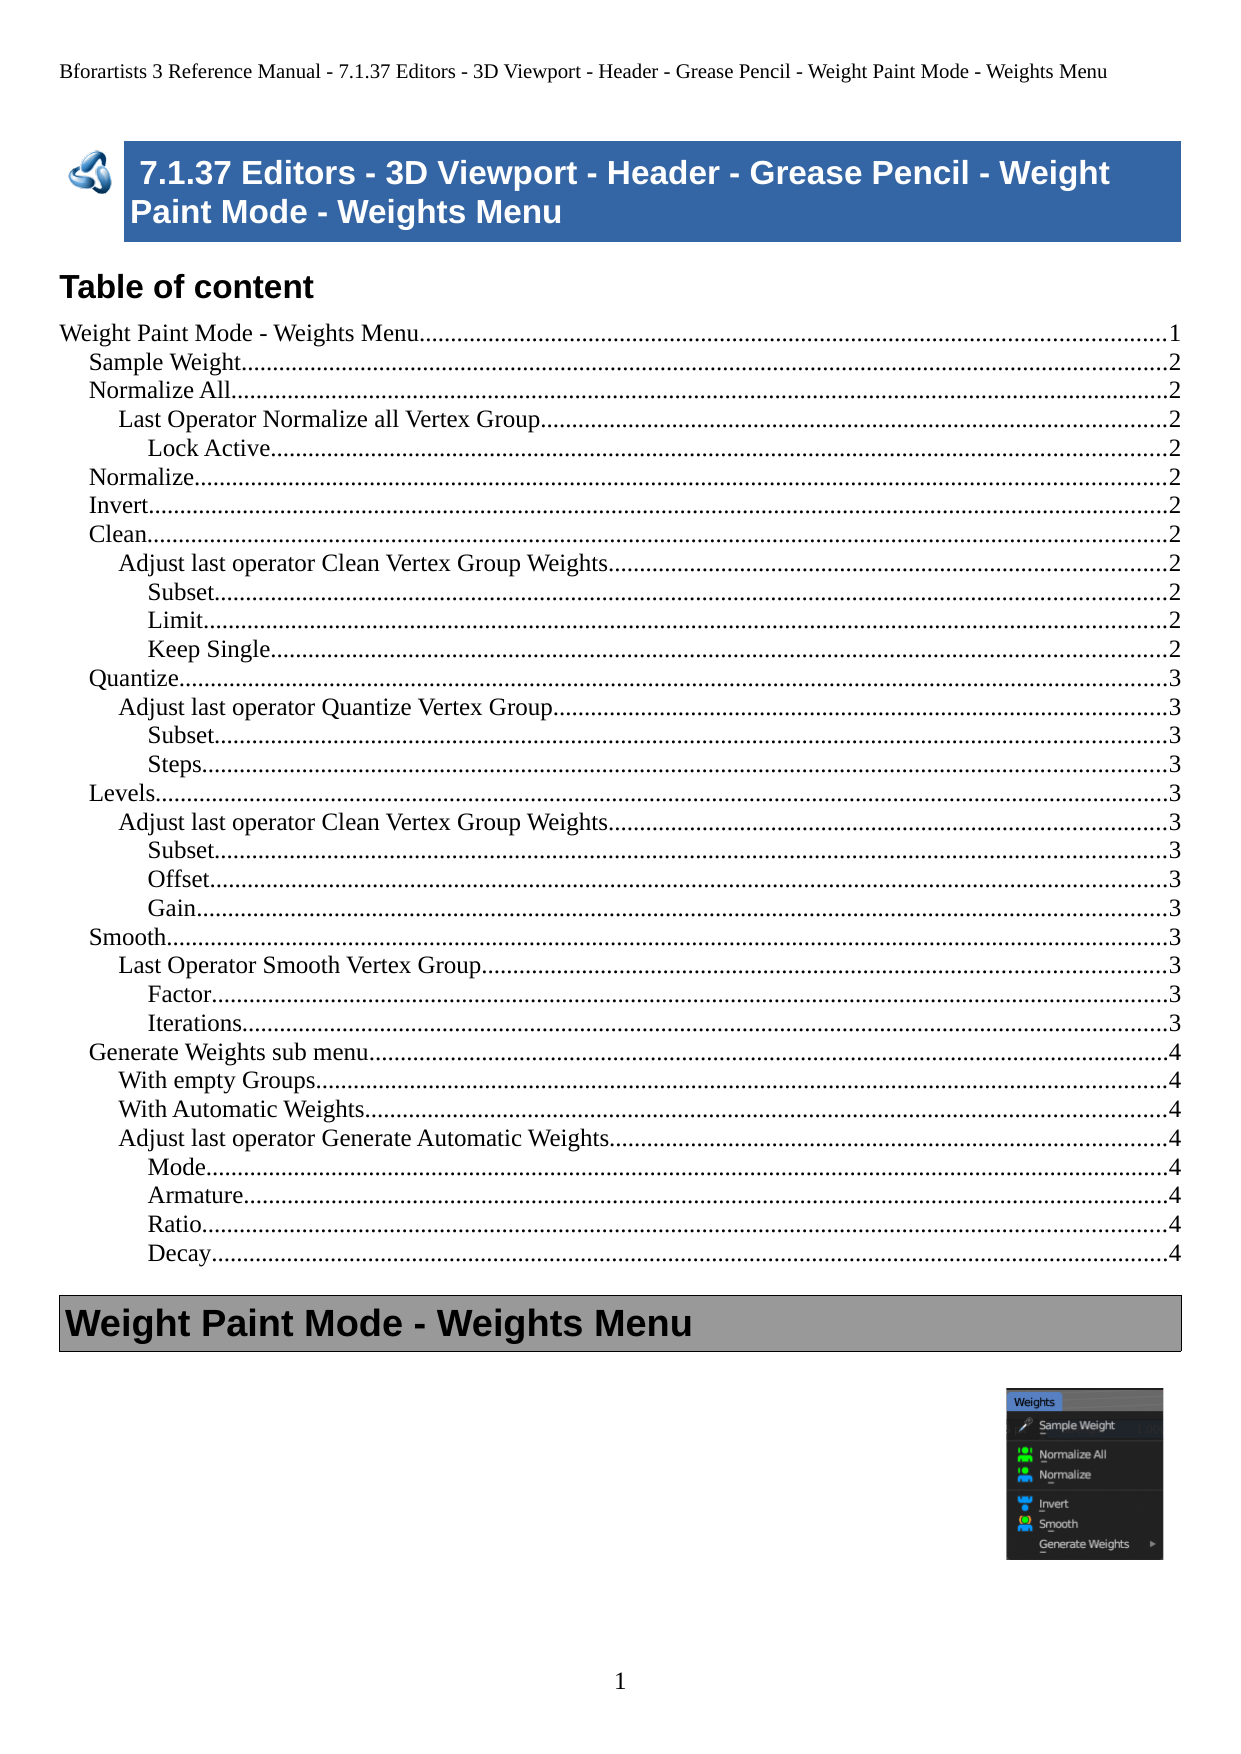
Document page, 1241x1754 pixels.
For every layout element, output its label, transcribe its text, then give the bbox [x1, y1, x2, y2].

text Gain 3 [147, 893, 1181, 922]
text Factor 3 [147, 979, 1181, 1008]
text Mode 4 [147, 1152, 1181, 1180]
text With Automatic Weights 4 [118, 1094, 1181, 1123]
text Clean 2 [88, 519, 1181, 548]
text Subset 2 [147, 577, 1181, 605]
text Ratio 4 [147, 1209, 1181, 1238]
table_header [59, 141, 124, 242]
text Limit 2 [147, 605, 1181, 634]
text Normalize All 2 [88, 375, 1181, 404]
text Smooth 3 [88, 922, 1181, 950]
text Quantize 3 [88, 663, 1181, 692]
text Adjust last operator Clean Vertex Group Weights. 3 [118, 807, 1181, 835]
table_header 7.1.37 Editors - 3D Viewport - Header - Grease Pencil - Weight Paint Mode - Weights Menu [124, 141, 1181, 242]
text Last Operator Normalize all Vertex Group 2 [118, 404, 1181, 433]
text Iterations 3 [147, 1008, 1181, 1037]
text Decay 4 [147, 1238, 1181, 1267]
text Last Operator Smooth Vertex Group 3 [118, 950, 1181, 979]
text Subset 3 [147, 835, 1181, 864]
text Levels 3 [88, 778, 1181, 807]
text Steps 3 [147, 749, 1181, 778]
text Keep Single 2 [147, 634, 1181, 663]
text Normalize 2 [88, 462, 1181, 490]
text Sample Weight 2 [88, 347, 1181, 375]
text Generate Weights sub menu 4 [88, 1037, 1181, 1065]
text Armature 4 [147, 1180, 1181, 1209]
text Weight Paint Mode - Weights Menu 1 [59, 318, 1181, 347]
text Lock Active 2 [147, 433, 1181, 462]
text Adjust last operator Quantize Vertex Group 3 [118, 692, 1181, 720]
picture [1006, 1388, 1164, 1560]
text Offset 3 [147, 864, 1181, 893]
text Adjust last operator Generate Automatic Weights 4 [118, 1123, 1181, 1152]
picture [65, 147, 114, 197]
text Subset 3 [147, 720, 1181, 749]
subtitle Table of content [59, 267, 1181, 305]
text Adjust last operator Clean Vertex Group Weights. 2 [118, 548, 1181, 577]
table_header Weight Paint Mode - Weights Menu [60, 1296, 1181, 1351]
text With empty Groups 4 [118, 1065, 1181, 1094]
text Invert 2 [88, 490, 1181, 519]
